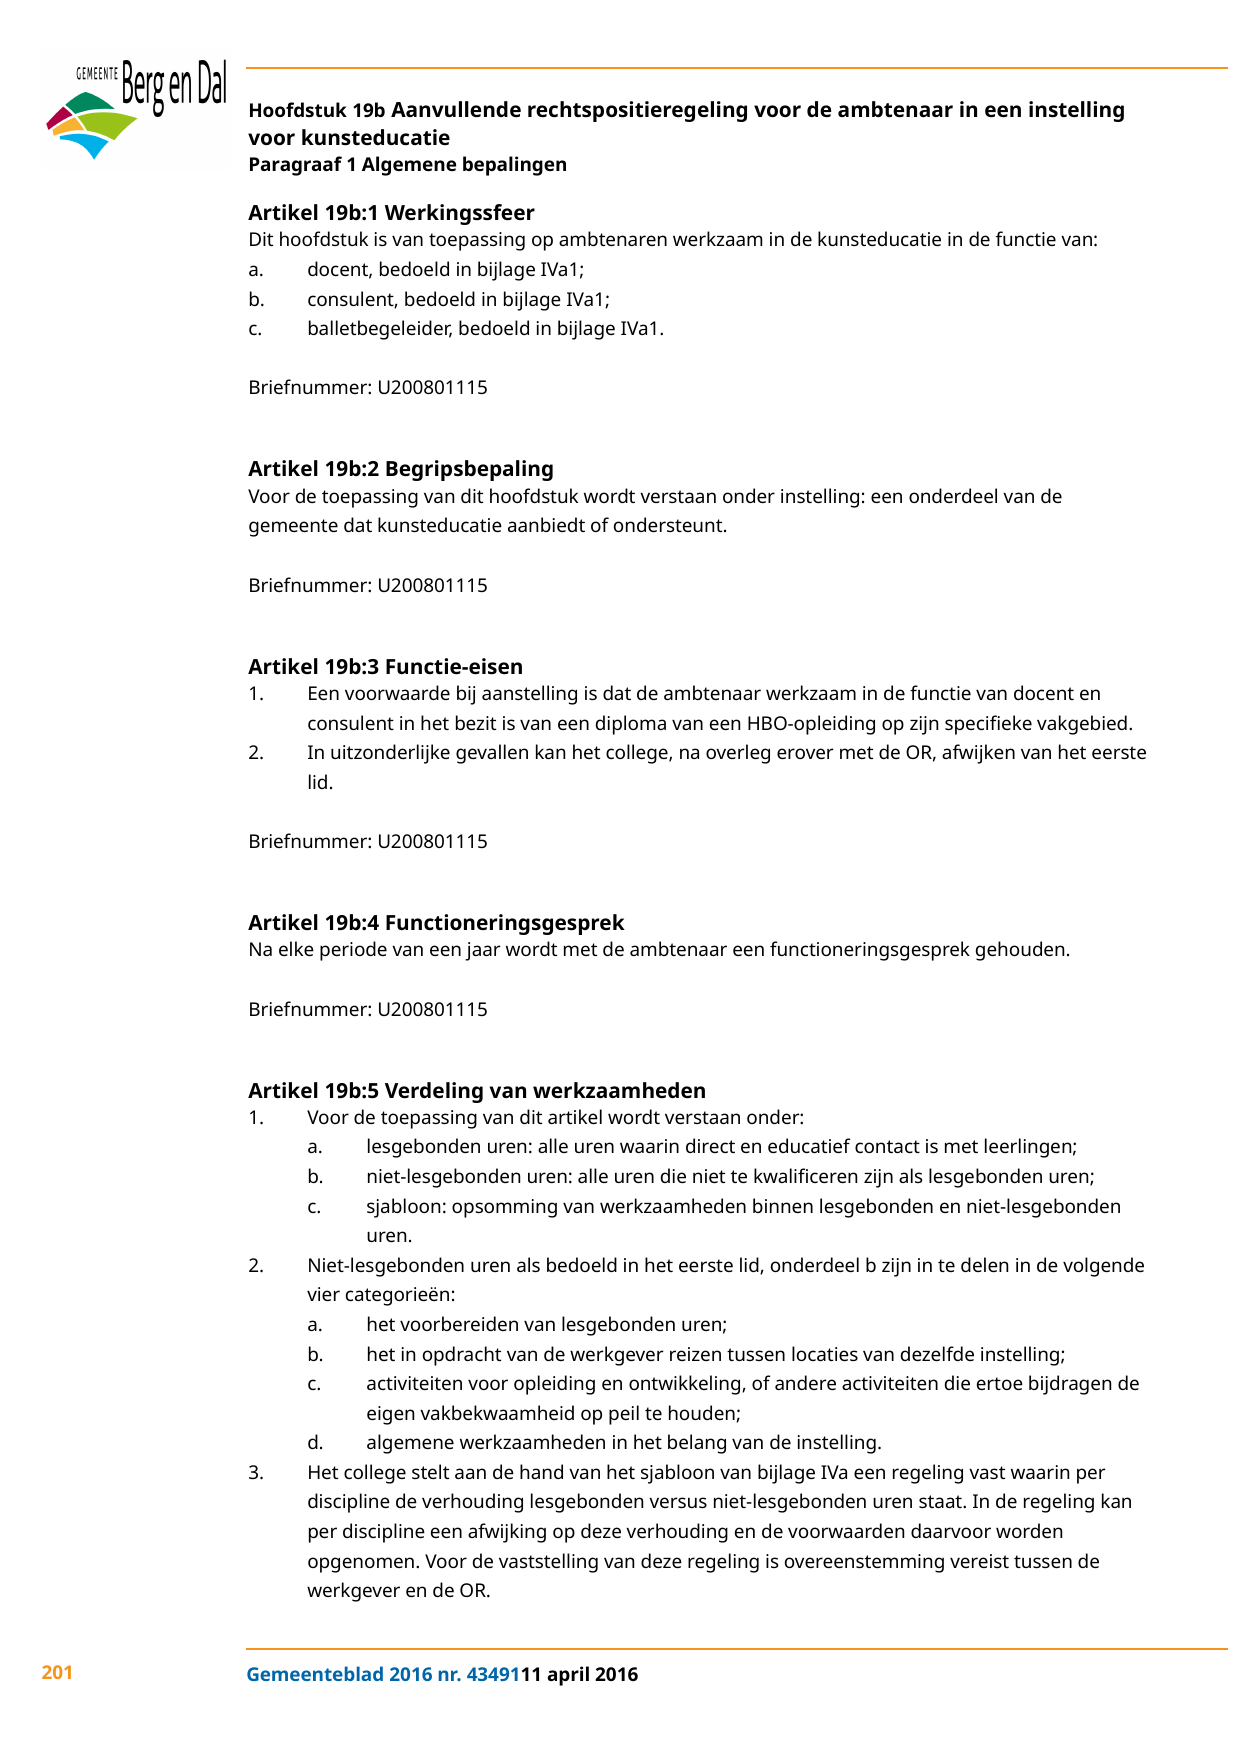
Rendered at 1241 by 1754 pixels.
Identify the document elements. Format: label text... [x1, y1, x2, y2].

text Briefnummer: U200801115 [248, 828, 1152, 854]
text Briefnummer: U200801115 [248, 572, 1152, 597]
list algemene werkzaamheden in het belang van de instelling. [307, 1429, 1152, 1455]
picture [41, 47, 231, 172]
text Hoofdstuk 19b Aanvullende rechtspositieregeling voor de ambtenaar in een instelling voor kunsteducatie [248, 95, 1152, 152]
text Artikel 19b:4 Functioneringsgesprek [248, 908, 1152, 937]
text Artikel 19b:1 Werkingssfeer [248, 198, 1152, 227]
text Dit hoofdstuk is van toepassing op ambtenaren werkzaam in de kunsteducatie in de functie van: [248, 227, 1152, 252]
list consulent, bedoeld in bijlage IVa1; [248, 286, 1152, 312]
text Artikel 19b:5 Verdeling van werkzaamheden [248, 1076, 1152, 1104]
list In uitzonderlijke gevallen kan het college, na overleg erover met de OR, afwijken van het eerste lid. [248, 739, 1152, 795]
list Niet-lesgebonden uren als bedoeld in het eerste lid, onderdeel b zijn in te delen in de volgende vier categorieën: [248, 1252, 1152, 1307]
list sjabloon: opsomming van werkzaamheden binnen lesgebonden en niet-lesgebonden uren. [307, 1193, 1152, 1248]
list Voor de toepassing van dit artikel wordt verstaan onder: [248, 1104, 1152, 1130]
list activiteiten voor opleiding en ontwikkeling, of andere activiteiten die ertoe bijdragen de eigen vakbekwaamheid op peil te houden; [307, 1370, 1152, 1426]
text Paragraaf 1 Algemene bepalingen [248, 152, 1152, 177]
text Briefnummer: U200801115 [248, 374, 1152, 400]
list docent, bedoeld in bijlage IVa1; [248, 256, 1152, 282]
list het in opdracht van de werkgever reizen tussen locaties van dezelfde instelling; [307, 1341, 1152, 1367]
list Een voorwaarde bij aanstelling is dat de ambtenaar werkzaam in de functie van docent en consulent in het bezit is van een diploma van een HBO-opleiding op zijn specifieke vakgebied. [248, 680, 1152, 736]
text Na elke periode van een jaar wordt met de ambtenaar een functioneringsgesprek gehouden. [248, 937, 1152, 962]
text Briefnummer: U200801115 [248, 996, 1152, 1021]
list lesgebonden uren: alle uren waarin direct en educatief contact is met leerlingen; [307, 1134, 1152, 1159]
list het voorbereiden van lesgebonden uren; [307, 1311, 1152, 1337]
text Artikel 19b:2 Begripsbepaling [248, 454, 1152, 483]
list niet-lesgebonden uren: alle uren die niet te kwalificeren zijn als lesgebonden uren; [307, 1163, 1152, 1189]
text Voor de toepassing van dit hoofdstuk wordt verstaan onder instelling: een onderdeel van de gemeente dat kunsteducatie aanbiedt of ondersteunt. [248, 483, 1152, 538]
list balletbegeleider, bedoeld in bijlage IVa1. [248, 315, 1152, 341]
text Artikel 19b:3 Functie-eisen [248, 652, 1152, 680]
list Het college stelt aan de hand van het sjabloon van bijlage IVa een regeling vast waarin per discipline de verhouding lesgebonden versus niet-lesgebonden uren staat. In de regeling kan per discipline een afwijking op deze verhouding en de voorwaarden daarvoor worden opgenomen. Voor de vaststelling van deze regeling is overeenstemming vereist tussen de werkgever en de OR. [248, 1459, 1152, 1603]
